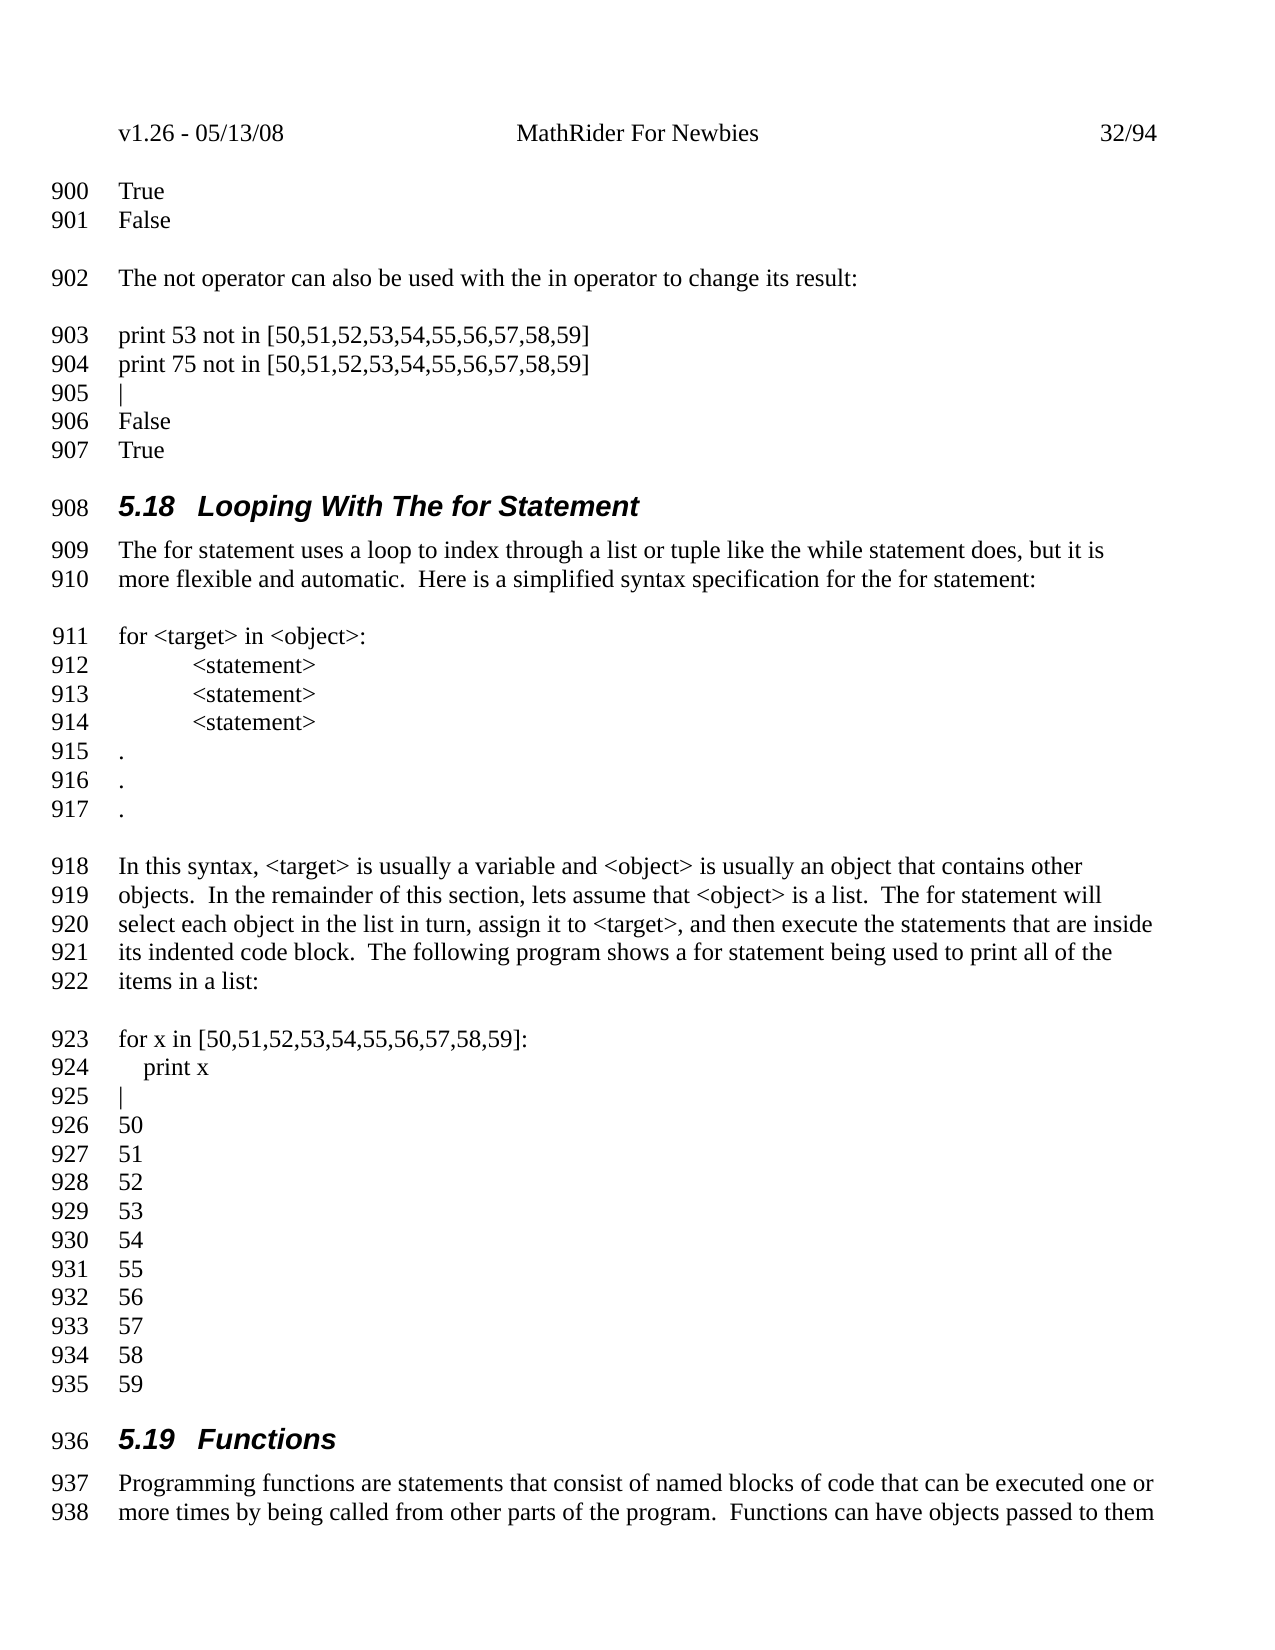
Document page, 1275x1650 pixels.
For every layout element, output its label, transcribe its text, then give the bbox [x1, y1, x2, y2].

text False [118, 205, 1157, 234]
text In this syntax, <target> is usually a variable and <object> is usually an object that contains other objects. In the remainder of this section, lets assume that <object> is a list. The for statement will select each object in the list in turn, assign it to <target>, and then execute the statements that are inside its indented code block. The following program shows a for statement being used to print all of the items in a list: [118, 851, 1157, 995]
subtitle Functions [118, 1422, 1157, 1456]
text 53 [118, 1196, 1157, 1225]
text 50 [118, 1110, 1157, 1139]
subtitle Looping With The for Statement [118, 489, 1157, 522]
text <statement> [118, 650, 1157, 679]
text 54 [118, 1225, 1157, 1254]
text for x in [50,51,52,53,54,55,56,57,58,59]: [118, 1024, 1157, 1052]
text 51 [118, 1139, 1157, 1167]
text 58 [118, 1340, 1157, 1369]
text 59 [118, 1369, 1157, 1397]
text The not operator can also be used with the in operator to change its result: [118, 263, 1157, 291]
text print x [118, 1052, 1157, 1081]
text <statement> [118, 679, 1157, 707]
text . [118, 736, 1157, 765]
text True [118, 176, 1157, 205]
text Programming functions are statements that consist of named blocks of code that can be executed one or more times by being called from other parts of the program. Functions can have objects passed to them [118, 1468, 1157, 1526]
text for <target> in <object>: [118, 621, 1157, 650]
text <statement> [118, 707, 1157, 736]
text print 75 not in [50,51,52,53,54,55,56,57,58,59] [118, 349, 1157, 378]
text 57 [118, 1311, 1157, 1340]
text 55 [118, 1254, 1157, 1282]
text False [118, 406, 1157, 435]
text | [118, 1081, 1157, 1110]
text | [118, 378, 1157, 406]
text True [118, 435, 1157, 464]
text The for statement uses a loop to index through a list or tuple like the while statement does, but it is more flexible and automatic. Here is a simplified syntax specification for the for statement: [118, 535, 1157, 592]
text 56 [118, 1282, 1157, 1311]
text . [118, 794, 1157, 822]
text 52 [118, 1167, 1157, 1196]
text . [118, 765, 1157, 794]
text print 53 not in [50,51,52,53,54,55,56,57,58,59] [118, 320, 1157, 349]
